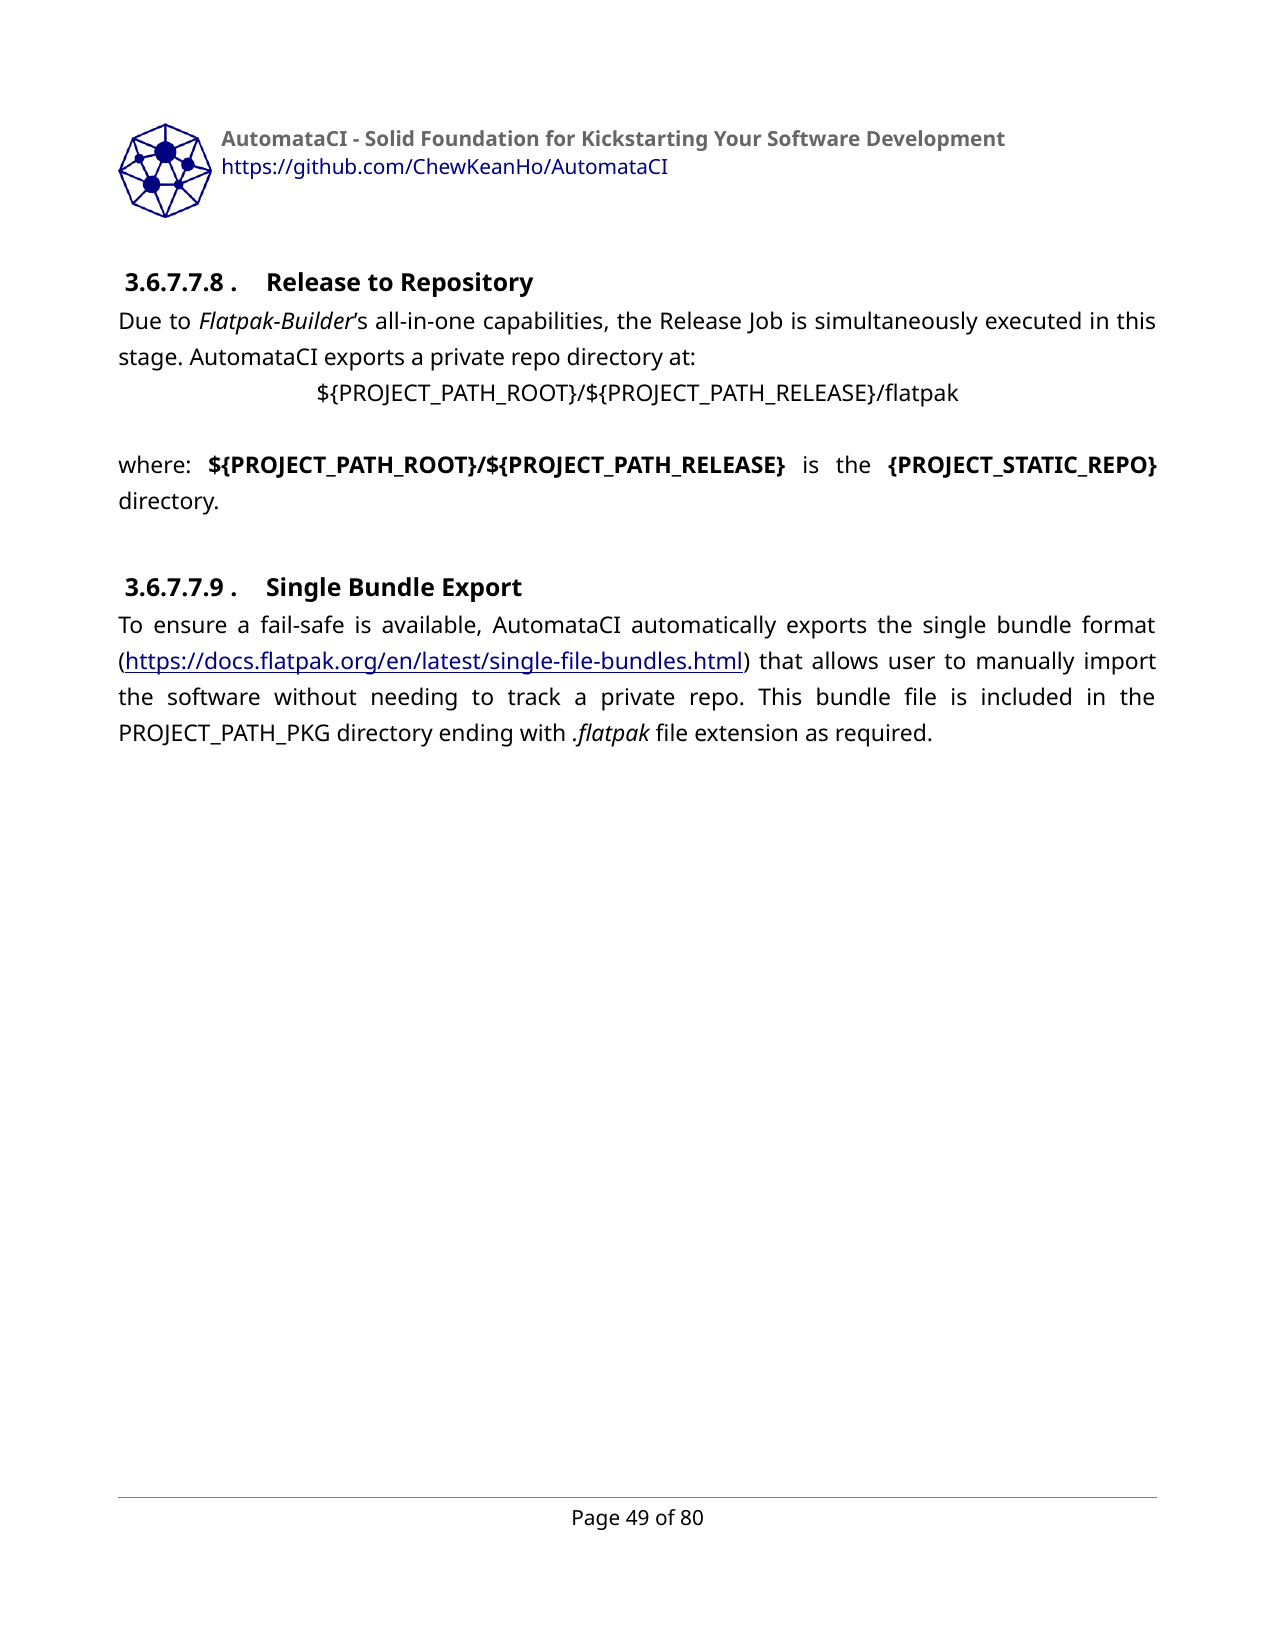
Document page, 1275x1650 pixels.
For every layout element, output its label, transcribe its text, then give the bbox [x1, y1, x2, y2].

picture [118, 123, 212, 218]
subtitle Single Bundle Export [118, 569, 1157, 603]
text Due to Flatpak-Builder’s all-in-one capabilities, the Release Job is simultaneously executed in this stage. AutomataCI exports a private repo directory at: [118, 305, 1157, 372]
subtitle Release to Repository [118, 265, 1157, 299]
text where: ${PROJECT_PATH_ROOT}/${PROJECT_PATH_RELEASE} is the {PROJECT_STATIC_REPO} directory. [118, 449, 1157, 516]
text To ensure a fail-safe is available, AutomataCI automatically exports the single bundle format (https://docs.flatpak.org/en/latest/single-file-bundles.html) that allows user to manually import the software without needing to track a private repo. This bundle file is included in the PROJECT_PATH_PKG directory ending with .flatpak file extension as required. [118, 609, 1157, 748]
text ${PROJECT_PATH_ROOT}/${PROJECT_PATH_RELEASE}/flatpak [118, 377, 1157, 408]
